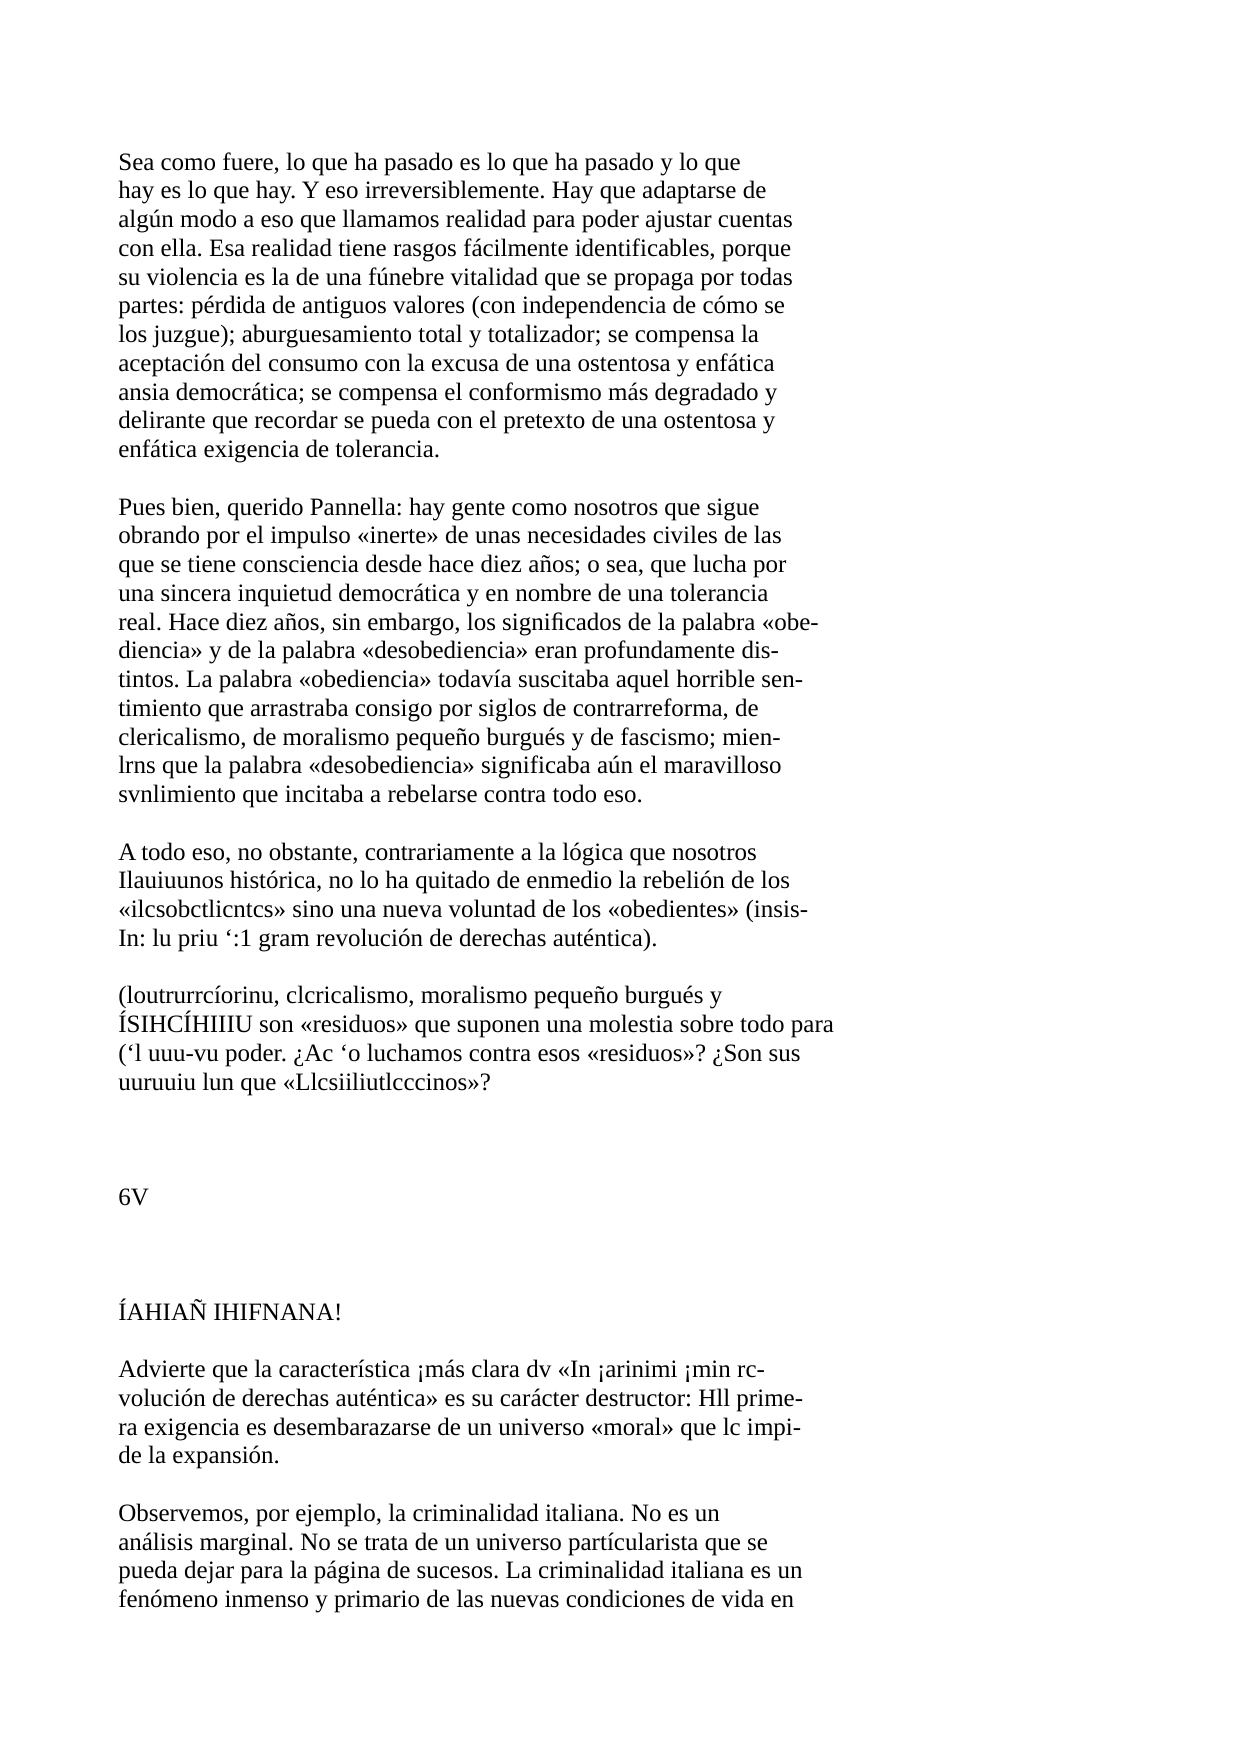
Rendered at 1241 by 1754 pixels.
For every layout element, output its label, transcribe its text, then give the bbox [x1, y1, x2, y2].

text In: lu priu ‘:1 gram revolución de derechas auténtica). [118, 923, 1122, 952]
text delirante que recordar se pueda con el pretexto de una ostentosa y [118, 406, 1122, 434]
text obrando por el impulso «inerte» de unas necesidades civiles de las [118, 521, 1122, 549]
text Sea como fuere, lo que ha pasado es lo que ha pasado y lo que [118, 147, 1122, 176]
text timiento que arrastraba consigo por siglos de contrarreforma, de [118, 693, 1122, 722]
text lrns que la palabra «desobediencia» significaba aún el maravilloso [118, 751, 1122, 779]
text una sincera inquietud democrática y en nombre de una tolerancia [118, 578, 1122, 607]
text Observemos, por ejemplo, la criminalidad italiana. No es un [118, 1498, 1122, 1527]
text aceptación del consumo con la excusa de una ostentosa y enfática [118, 348, 1122, 377]
text que se tiene consciencia desde hace diez años; o sea, que lucha por [118, 549, 1122, 578]
text partes: pérdida de antiguos valores (con independencia de cómo se [118, 291, 1122, 319]
text volución de derechas auténtica» es su carácter destructor: Hll prime- [118, 1383, 1122, 1412]
text uuruuiu lun que «Llcsiiliutlcccinos»? [118, 1067, 1122, 1096]
text su violencia es la de una fúnebre vitalidad que se propaga por todas [118, 262, 1122, 291]
text (‘l uuu-vu poder. ¿Ac ‘o luchamos contra esos «residuos»? ¿Son sus [118, 1038, 1122, 1067]
text svnlimiento que incitaba a rebelarse contra todo eso. [118, 779, 1122, 808]
text ansia democrática; se compensa el conformismo más degradado y [118, 377, 1122, 406]
text A todo eso, no obstante, contrariamente a la lógica que nosotros [118, 837, 1122, 866]
text análisis marginal. No se trata de un universo partícularista que se [118, 1527, 1122, 1556]
text Pues bien, querido Pannella: hay gente como nosotros que sigue [118, 492, 1122, 521]
text «ilcsobctlicntcs» sino una nueva voluntad de los «obedientes» (insis- [118, 894, 1122, 923]
text de la expansión. [118, 1441, 1122, 1469]
text 6V [118, 1182, 1122, 1211]
text los juzgue); aburguesamiento total y totalizador; se compensa la [118, 319, 1122, 348]
text ÍAHIAÑ IHIFNANA! [118, 1297, 1122, 1326]
text hay es lo que hay. Y eso irreversiblemente. Hay que adaptarse de [118, 176, 1122, 204]
text ÍSIHCÍHIIIU son «residuos» que suponen una molestia sobre todo para [118, 1009, 1122, 1038]
text diencia» y de la palabra «desobediencia» eran profundamente dis- [118, 636, 1122, 664]
text (loutrurrcíorinu, clcricalismo, moralismo pequeño burgués y [118, 981, 1122, 1009]
text tintos. La palabra «obediencia» todavía suscitaba aquel horrible sen- [118, 664, 1122, 693]
text fenómeno inmenso y primario de las nuevas condiciones de vida en [118, 1584, 1122, 1613]
text real. Hace diez años, sin embargo, los signiﬁcados de la palabra «obe- [118, 607, 1122, 636]
text ra exigencia es desembarazarse de un universo «moral» que lc impi- [118, 1412, 1122, 1441]
text con ella. Esa realidad tiene rasgos fácilmente identificables, porque [118, 233, 1122, 262]
text pueda dejar para la página de sucesos. La criminalidad italiana es un [118, 1556, 1122, 1584]
text enfática exigencia de tolerancia. [118, 434, 1122, 463]
text clericalismo, de moralismo pequeño burgués y de fascismo; mien- [118, 722, 1122, 751]
text Advierte que la característica ¡más clara dv «In ¡arinimi ¡min rc- [118, 1354, 1122, 1383]
text Ilauiuunos histórica, no lo ha quitado de enmedio la rebelión de los [118, 866, 1122, 894]
text algún modo a eso que llamamos realidad para poder ajustar cuentas [118, 204, 1122, 233]
